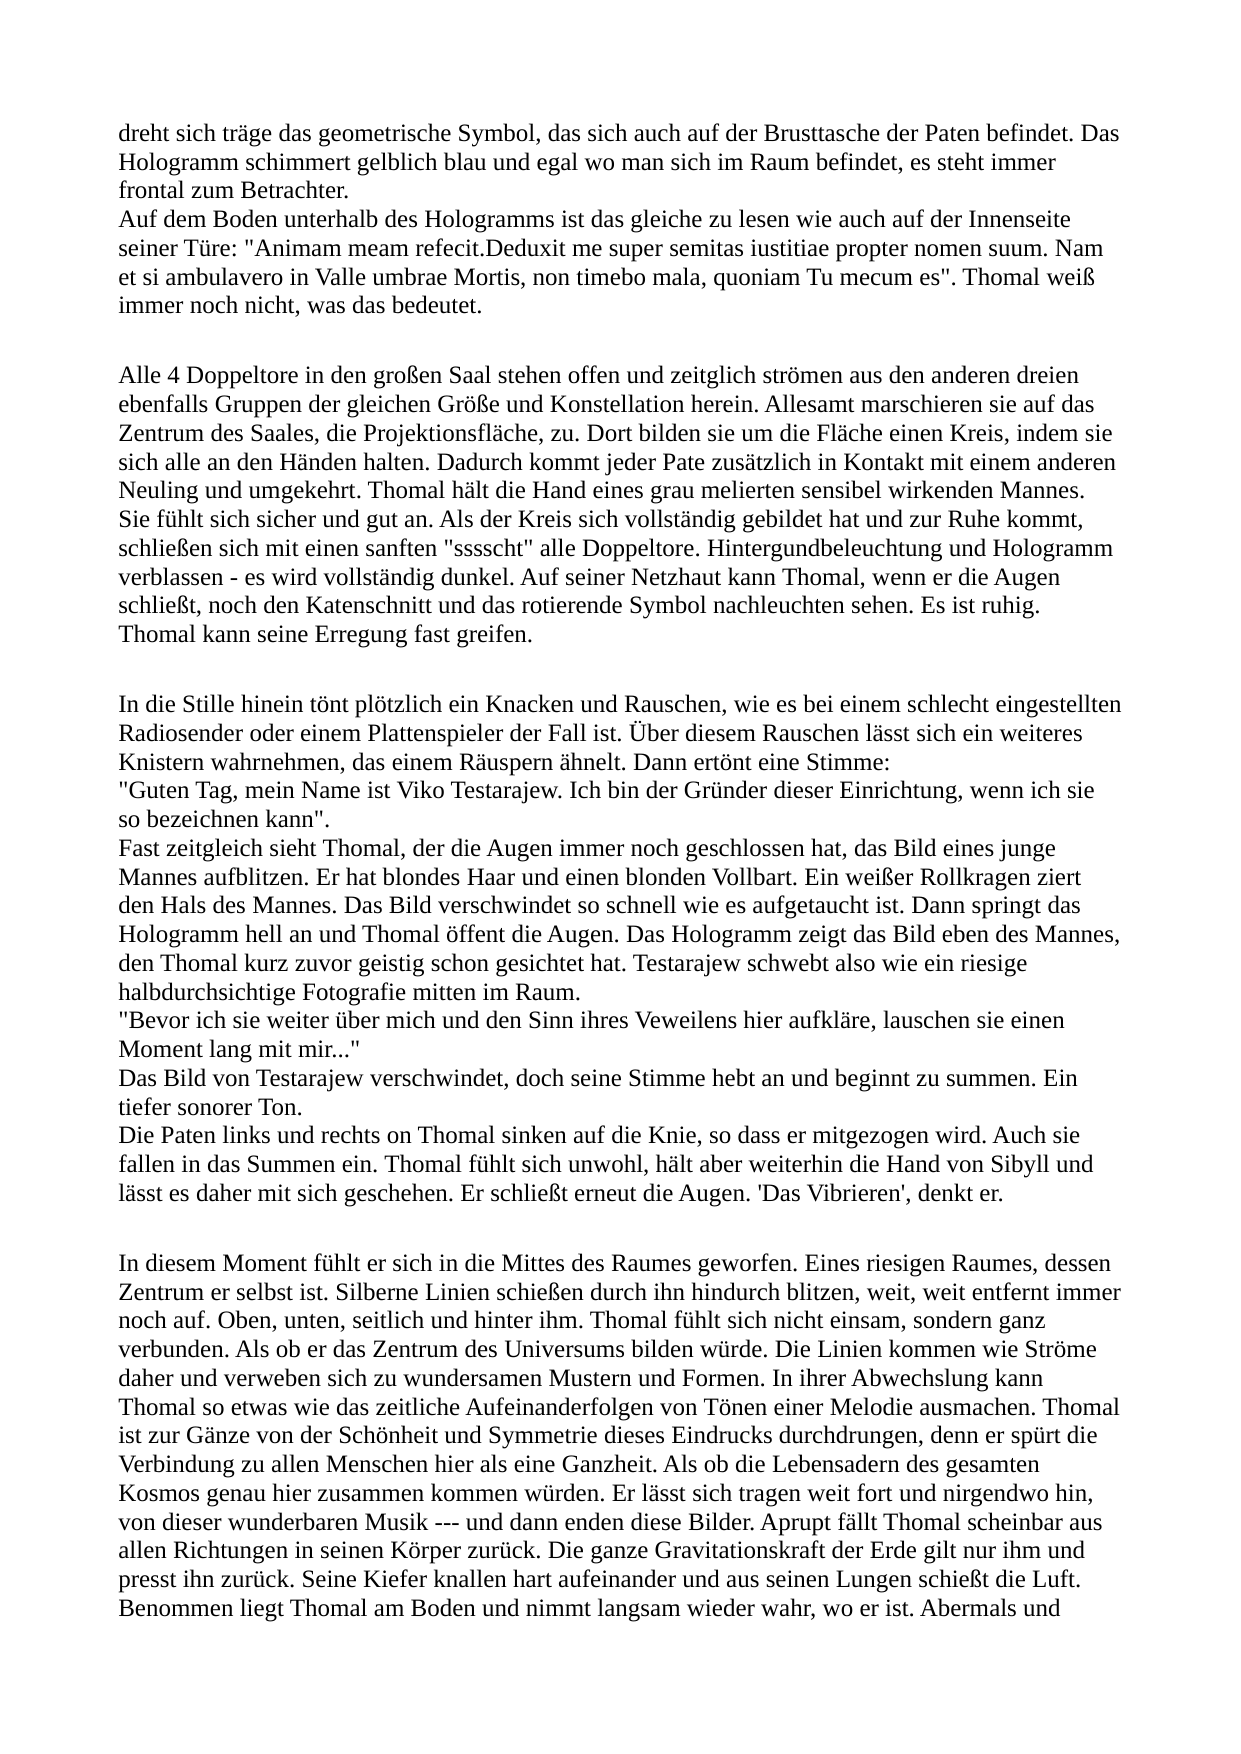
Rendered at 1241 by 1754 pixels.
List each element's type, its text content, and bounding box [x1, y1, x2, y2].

text In die Stille hinein tönt plötzlich ein Knacken und Rauschen, wie es bei einem schlecht eingestellten Radiosender oder einem Plattenspieler der Fall ist. Über diesem Rauschen lässt sich ein weiteres Knistern wahrnehmen, das einem Räuspern ähnelt. Dann ertönt eine Stimme: [118, 689, 1122, 776]
text In diesem Moment fühlt er sich in die Mittes des Raumes geworfen. Eines riesigen Raumes, dessen Zentrum er selbst ist. Silberne Linien schießen durch ihn hindurch blitzen, weit, weit entfernt immer noch auf. Oben, unten, seitlich und hinter ihm. Thomal fühlt sich nicht einsam, sondern ganz verbunden. Als ob er das Zentrum des Universums bilden würde. Die Linien kommen wie Ströme daher und verweben sich zu wundersamen Mustern und Formen. In ihrer Abwechslung kann Thomal so etwas wie das zeitliche Aufeinanderfolgen von Tönen einer Melodie ausmachen. Thomal ist zur Gänze von der Schönheit und Symmetrie dieses Eindrucks durchdrungen, denn er spürt die Verbindung zu allen Menschen hier als eine Ganzheit. Als ob die Lebensadern des gesamten Kosmos genau hier zusammen kommen würden. Er lässt sich tragen weit fort und nirgendwo hin, von dieser wunderbaren Musik --- und dann enden diese Bilder. Aprupt fällt Thomal scheinbar aus allen Richtungen in seinen Körper zurück. Die ganze Gravitationskraft der Erde gilt nur ihm und presst ihn zurück. Seine Kiefer knallen hart aufeinander und aus seinen Lungen schießt die Luft. Benommen liegt Thomal am Boden und nimmt langsam wieder wahr, wo er ist. Abermals und [118, 1248, 1122, 1622]
text Fast zeitgleich sieht Thomal, der die Augen immer noch geschlossen hat, das Bild eines junge Mannes aufblitzen. Er hat blondes Haar und einen blonden Vollbart. Ein weißer Rollkragen ziert den Hals des Mannes. Das Bild verschwindet so schnell wie es aufgetaucht ist. Dann springt das Hologramm hell an und Thomal öffent die Augen. Das Hologramm zeigt das Bild eben des Mannes, den Thomal kurz zuvor geistig schon gesichtet hat. Testarajew schwebt also wie ein riesige halbdurchsichtige Fotografie mitten im Raum. [118, 833, 1122, 1006]
text "Bevor ich sie weiter über mich und den Sinn ihres Veweilens hier aufkläre, lauschen sie einen Moment lang mit mir..." [118, 1006, 1122, 1063]
text Alle 4 Doppeltore in den großen Saal stehen offen und zeitglich strömen aus den anderen dreien ebenfalls Gruppen der gleichen Größe und Konstellation herein. Allesamt marschieren sie auf das Zentrum des Saales, die Projektionsfläche, zu. Dort bilden sie um die Fläche einen Kreis, indem sie sich alle an den Händen halten. Dadurch kommt jeder Pate zusätzlich in Kontakt mit einem anderen Neuling und umgekehrt. Thomal hält die Hand eines grau melierten sensibel wirkenden Mannes. Sie fühlt sich sicher und gut an. Als der Kreis sich vollständig gebildet hat und zur Ruhe kommt, schließen sich mit einen sanften "sssscht" alle Doppeltore. Hintergundbeleuchtung und Hologramm verblassen - es wird vollständig dunkel. Auf seiner Netzhaut kann Thomal, wenn er die Augen schließt, noch den Katenschnitt und das rotierende Symbol nachleuchten sehen. Es ist ruhig. Thomal kann seine Erregung fast greifen. [118, 361, 1122, 648]
text Auf dem Boden unterhalb des Hologramms ist das gleiche zu lesen wie auch auf der Innenseite seiner Türe: "Animam meam refecit.Deduxit me super semitas iustitiae propter nomen suum. Nam et si ambulavero in Valle umbrae Mortis, non timebo mala, quoniam Tu mecum es". Thomal weiß immer noch nicht, was das bedeutet. [118, 204, 1122, 319]
text Die Paten links und rechts on Thomal sinken auf die Knie, so dass er mitgezogen wird. Auch sie fallen in das Summen ein. Thomal fühlt sich unwohl, hält aber weiterhin die Hand von Sibyll und lässt es daher mit sich geschehen. Er schließt erneut die Augen. 'Das Vibrieren', denkt er. [118, 1121, 1122, 1207]
text dreht sich träge das geometrische Symbol, das sich auch auf der Brusttasche der Paten befindet. Das Hologramm schimmert gelblich blau und egal wo man sich im Raum befindet, es steht immer frontal zum Betrachter. [118, 118, 1122, 204]
text Das Bild von Testarajew verschwindet, doch seine Stimme hebt an und beginnt zu summen. Ein tiefer sonorer Ton. [118, 1063, 1122, 1121]
text "Guten Tag, mein Name ist Viko Testarajew. Ich bin der Gründer dieser Einrichtung, wenn ich sie so bezeichnen kann". [118, 776, 1122, 833]
